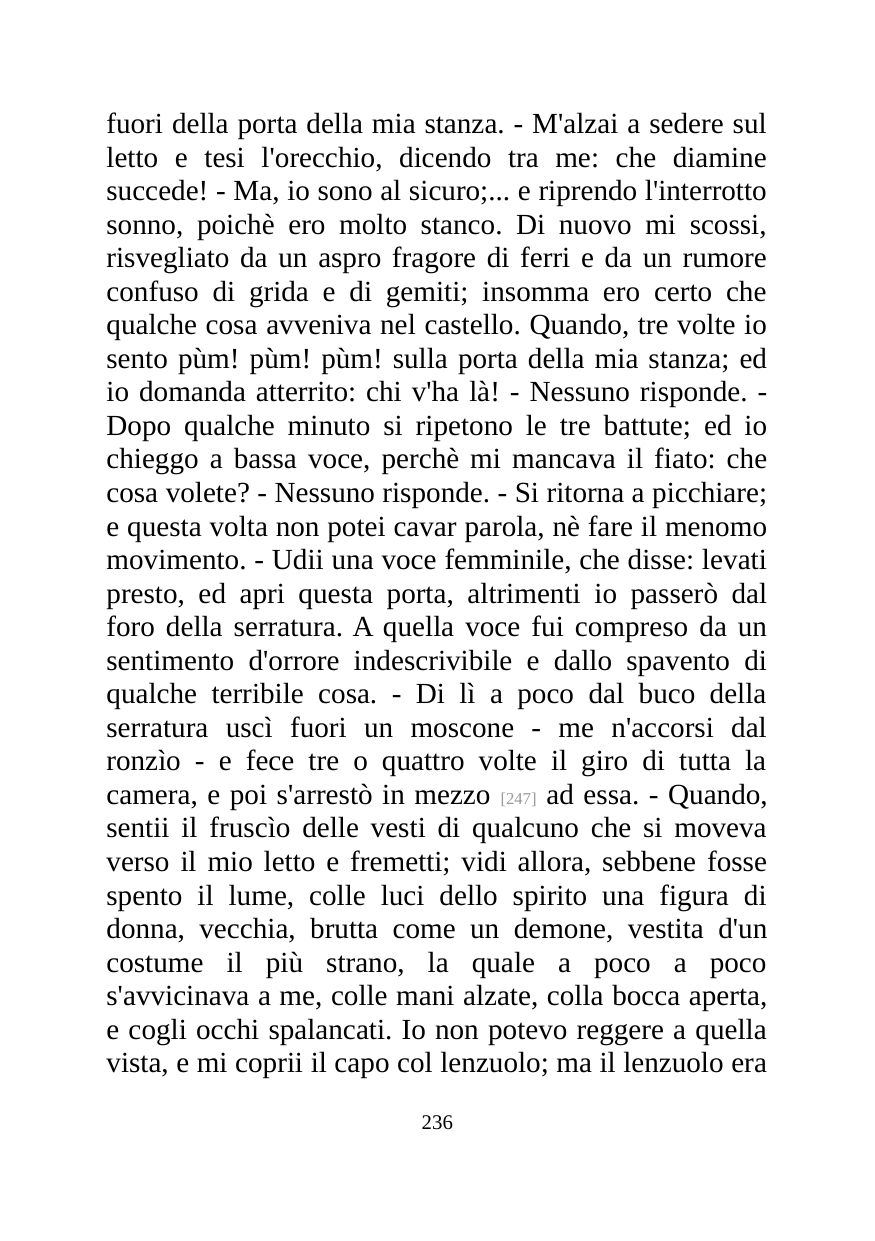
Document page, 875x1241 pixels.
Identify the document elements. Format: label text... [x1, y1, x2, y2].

text fuori della porta della mia stanza. - M'alzai a sedere sul letto e tesi l'orecchio, dicendo tra me: che diamine succede! - Ma, io sono al sicuro;... e riprendo l'interrotto sonno, poichè ero molto stanco. Di nuovo mi scossi, risvegliato da un aspro fragore di ferri e da un rumore confuso di grida e di gemiti; insomma ero certo che qualche cosa avveniva nel castello. Quando, tre volte io sento pùm! pùm! pùm! sulla porta della mia stanza; ed io domanda atterrito: chi v'ha là! - Nessuno risponde. - Dopo qualche minuto si ripetono le tre battute; ed io chieggo a bassa voce, perchè mi mancava il fiato: che cosa volete? - Nessuno risponde. - Si ritorna a picchiare; e questa volta non potei cavar parola, nè fare il menomo movimento. - Udii una voce femminile, che disse: levati presto, ed apri questa porta, altrimenti io passerò dal foro della serratura. A quella voce fui compreso da un sentimento d'orrore indescrivibile e dallo spavento di qualche terribile cosa. - Di lì a poco dal buco della serratura uscì fuori un moscone - me n'accorsi dal ronzìo - e fece tre o quattro volte il giro di tutta la camera, e poi s'arrestò in mezzo [247] ad essa. - Quando, sentii il fruscìo delle vesti di qualcuno che si moveva verso il mio letto e fremetti; vidi allora, sebbene fosse spento il lume, colle luci dello spirito una figura di donna, vecchia, brutta come un demone, vestita d'un costume il più strano, la quale a poco a poco s'avvicinava a me, colle mani alzate, colla bocca aperta, e cogli occhi spalancati. Io non potevo reggere a quella vista, e mi coprii il capo col lenzuolo; ma il lenzuolo era [106, 106, 768, 1079]
